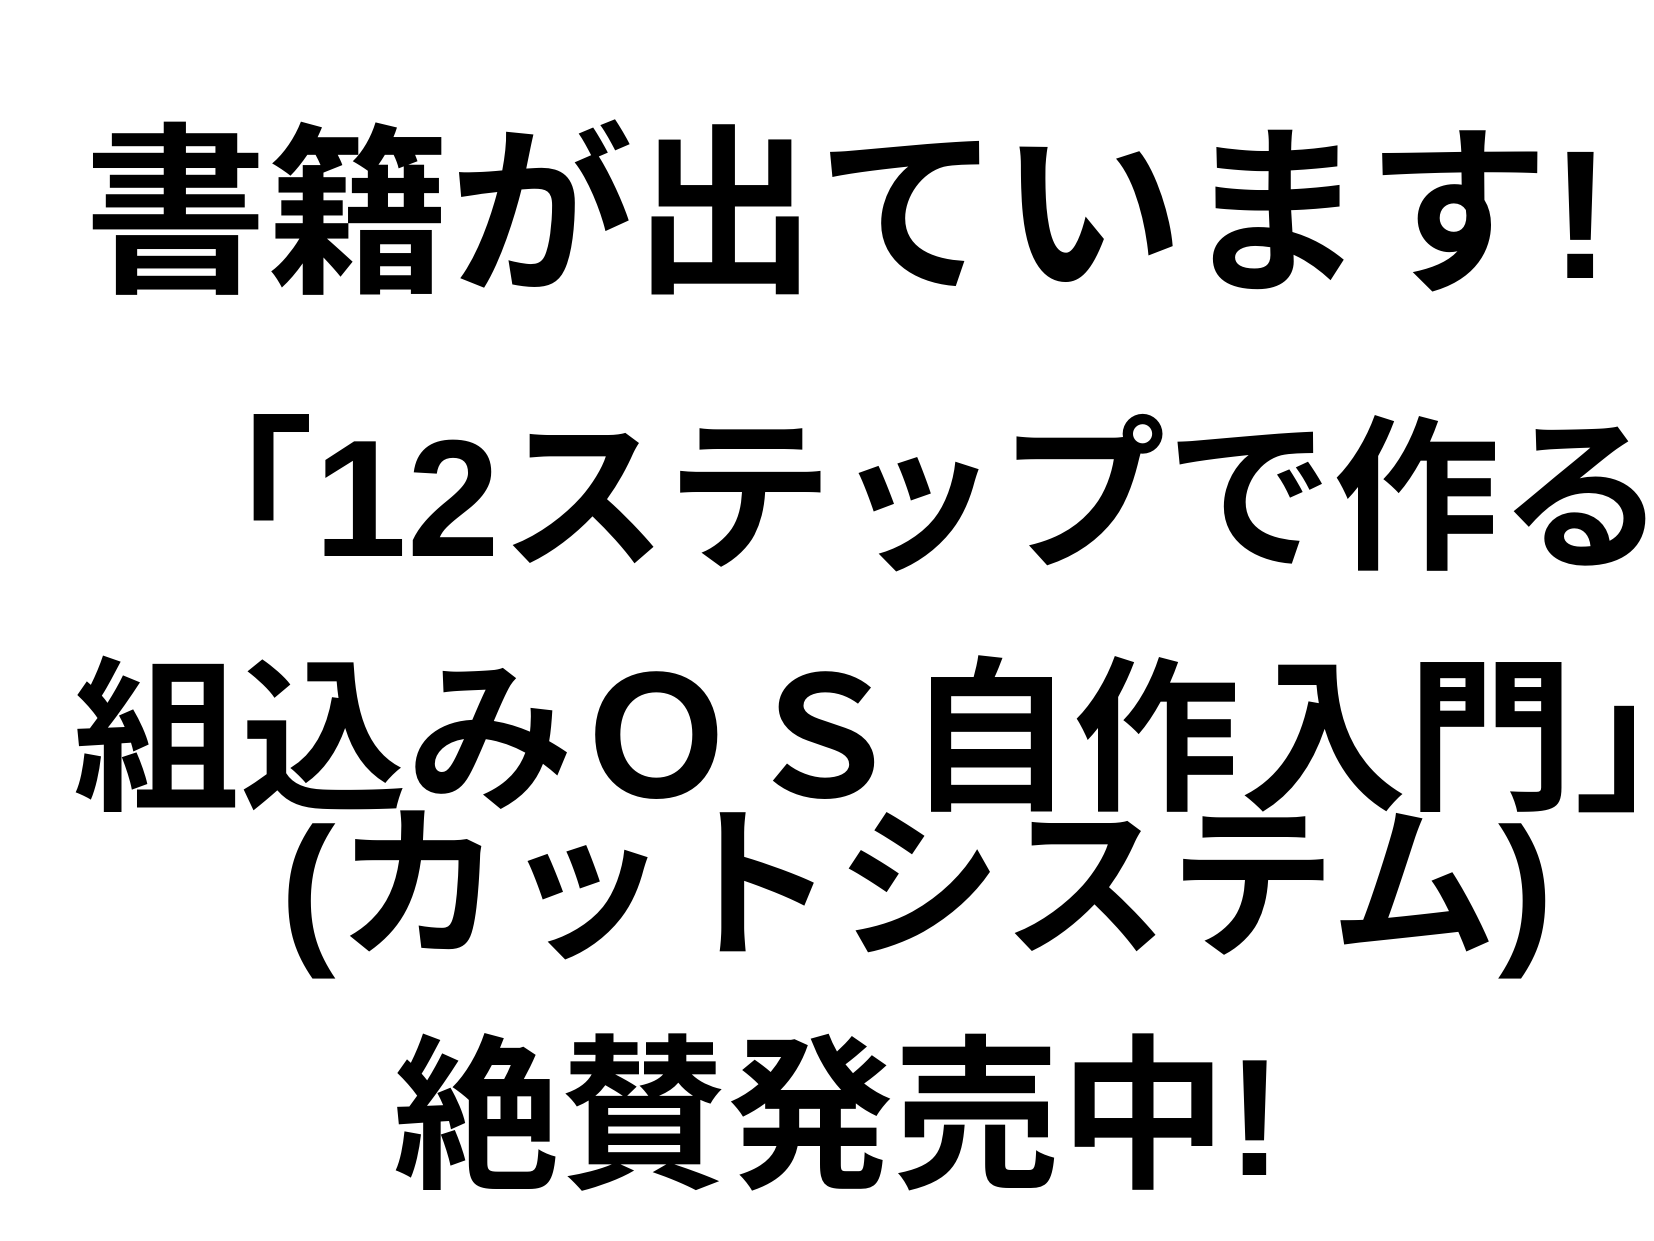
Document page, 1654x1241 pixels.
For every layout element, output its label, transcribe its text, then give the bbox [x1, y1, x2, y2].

text_box 絶賛発売中! [379, 974, 1369, 1176]
text_box (カットシステム) [265, 743, 1367, 945]
text_box 書籍が出ています! [69, 59, 1560, 279]
text_box 「12ステップで作る 組込みＯＳ自作入門」 [59, 355, 1654, 736]
